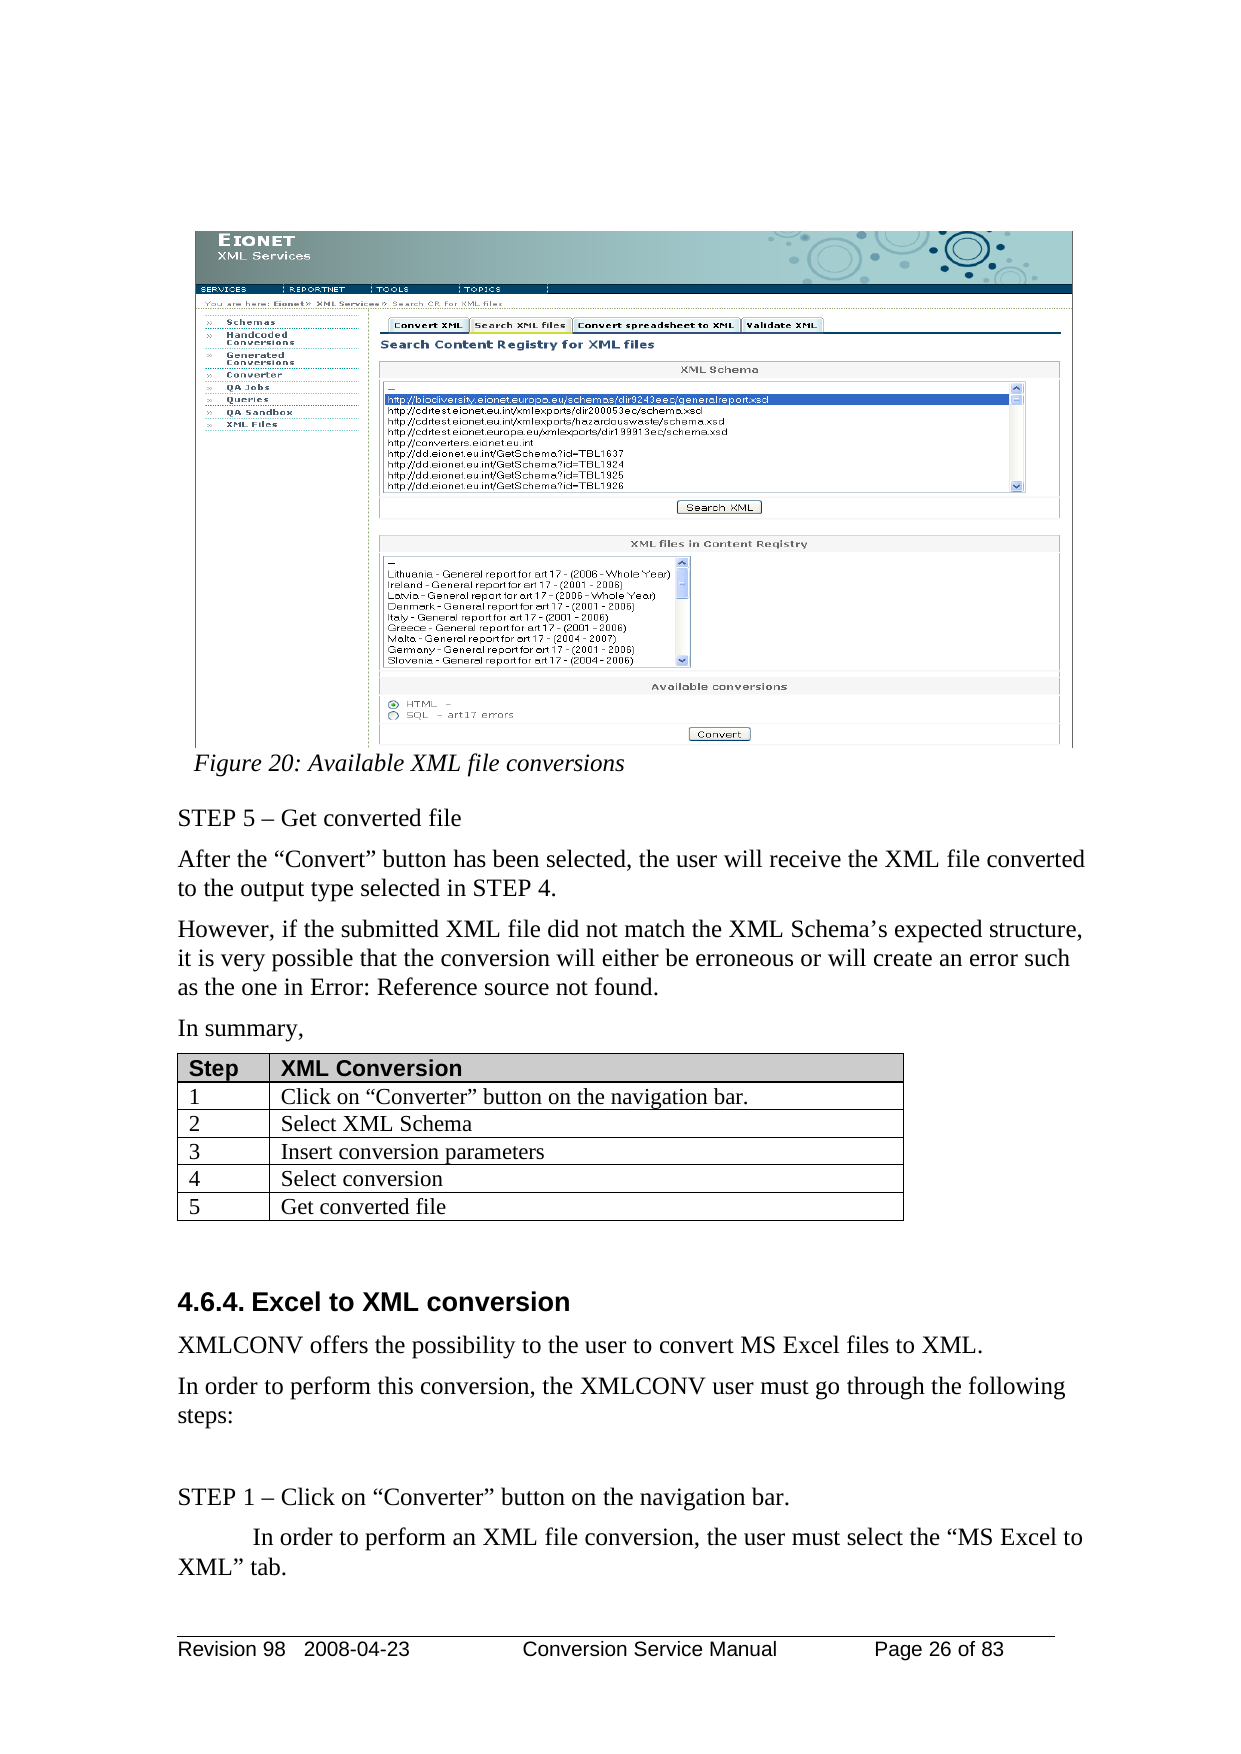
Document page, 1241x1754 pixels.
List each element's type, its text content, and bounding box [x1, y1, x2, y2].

table_cell 1 [178, 1083, 269, 1109]
text Figure 20: Available XML file conversions [194, 748, 1074, 776]
text In summary, [177, 1012, 1092, 1042]
text STEP 1 – Click on “Converter” button on the navigation bar. [177, 1481, 1092, 1511]
text STEP 5 – Get converted file [177, 803, 1092, 832]
table_cell Select conversion [270, 1165, 903, 1192]
table_cell Click on “Converter” button on the navigation bar. [270, 1083, 903, 1109]
table_cell Select XML Schema [270, 1110, 903, 1137]
subtitle Excel to XML conversion [177, 1286, 1092, 1317]
table_cell Insert conversion parameters [270, 1138, 903, 1164]
table_cell 4 [178, 1165, 269, 1192]
text XMLCONV offers the possibility to the user to convert MS Excel files to XML. [177, 1330, 1092, 1359]
table_cell 5 [178, 1193, 269, 1219]
table_cell 3 [178, 1138, 269, 1164]
table_header Step [178, 1054, 269, 1081]
table_cell Get converted file [270, 1193, 903, 1219]
table_header XML Conversion [270, 1054, 903, 1081]
table_cell 2 [178, 1110, 269, 1137]
text After the “Convert” button has been selected, the user will receive the XML file converted to the output type selected in STEP 4. [177, 844, 1092, 902]
text However, if the submitted XML file did not match the XML Schema’s expected structure, it is very possible that the conversion will either be erroneous or will create an error such as the one in . [177, 913, 1092, 1001]
text In order to perform this conversion, the XMLCONV user must go through the following steps: [177, 1371, 1092, 1429]
text In order to perform an XML file conversion, the user must select the “MS Excel to XML” tab. [177, 1522, 1092, 1580]
